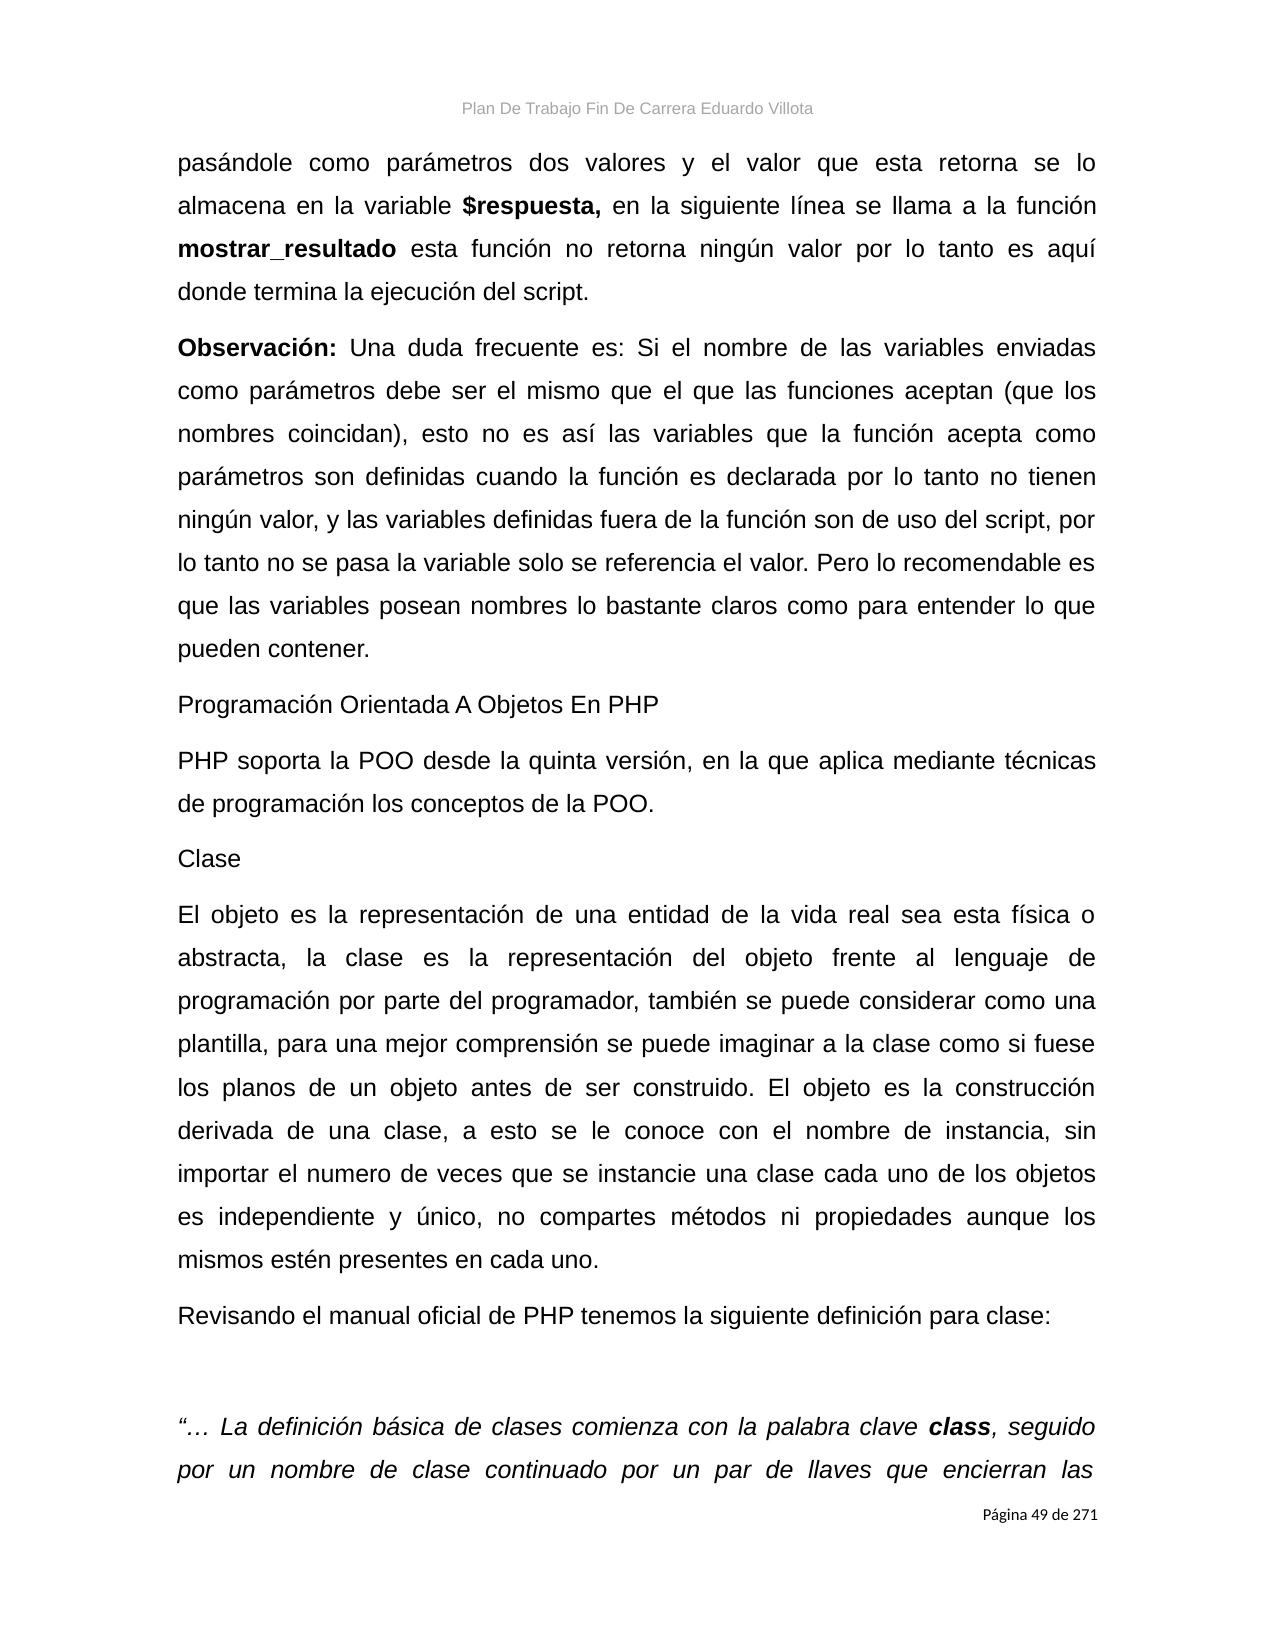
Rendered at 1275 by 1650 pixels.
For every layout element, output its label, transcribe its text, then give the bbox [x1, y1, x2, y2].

text “… La definición básica de clases comienza con la palabra clave class, seguido por un nombre de clase continuado por un par de llaves que encierran las [177, 1412, 1098, 1484]
text PHP soporta la POO desde la quinta versión, en la que aplica mediante técnicas de programación los conceptos de la POO. [177, 746, 1098, 818]
text El objeto es la representación de una entidad de la vida real sea esta física o abstracta, la clase es la representación del objeto frente al lenguaje de programación por parte del programador, también se puede considerar como una plantilla, para una mejor comprensión se puede imaginar a la clase como si fuese los planos de un objeto antes de ser construido. El objeto es la construcción derivada de una clase, a esto se le conoce con el nombre de instancia, sin importar el numero de veces que se instancie una clase cada uno de los objetos es independiente y único, no compartes métodos ni propiedades aunque los mismos estén presentes en cada uno. [177, 900, 1098, 1274]
text Programación Orientada A Objetos En PHP [177, 690, 1098, 719]
text pasándole como parámetros dos valores y el valor que esta retorna se lo almacena en la variable $respuesta, en la siguiente línea se llama a la función mostrar_resultado esta función no retorna ningún valor por lo tanto es aquí donde termina la ejecución del script. [177, 148, 1098, 306]
text Observación: Una duda frecuente es: Si el nombre de las variables enviadas como parámetros debe ser el mismo que el que las funciones aceptan (que los nombres coincidan), esto no es así las variables que la función acepta como parámetros son definidas cuando la función es declarada por lo tanto no tienen ningún valor, y las variables definidas fuera de la función son de uso del script, por lo tanto no se pasa la variable solo se referencia el valor. Pero lo recomendable es que las variables posean nombres lo bastante claros como para entender lo que pueden contener. [177, 333, 1098, 663]
text Clase [177, 844, 1098, 873]
text Revisando el manual oficial de PHP tenemos la siguiente definición para clase: [177, 1301, 1098, 1329]
